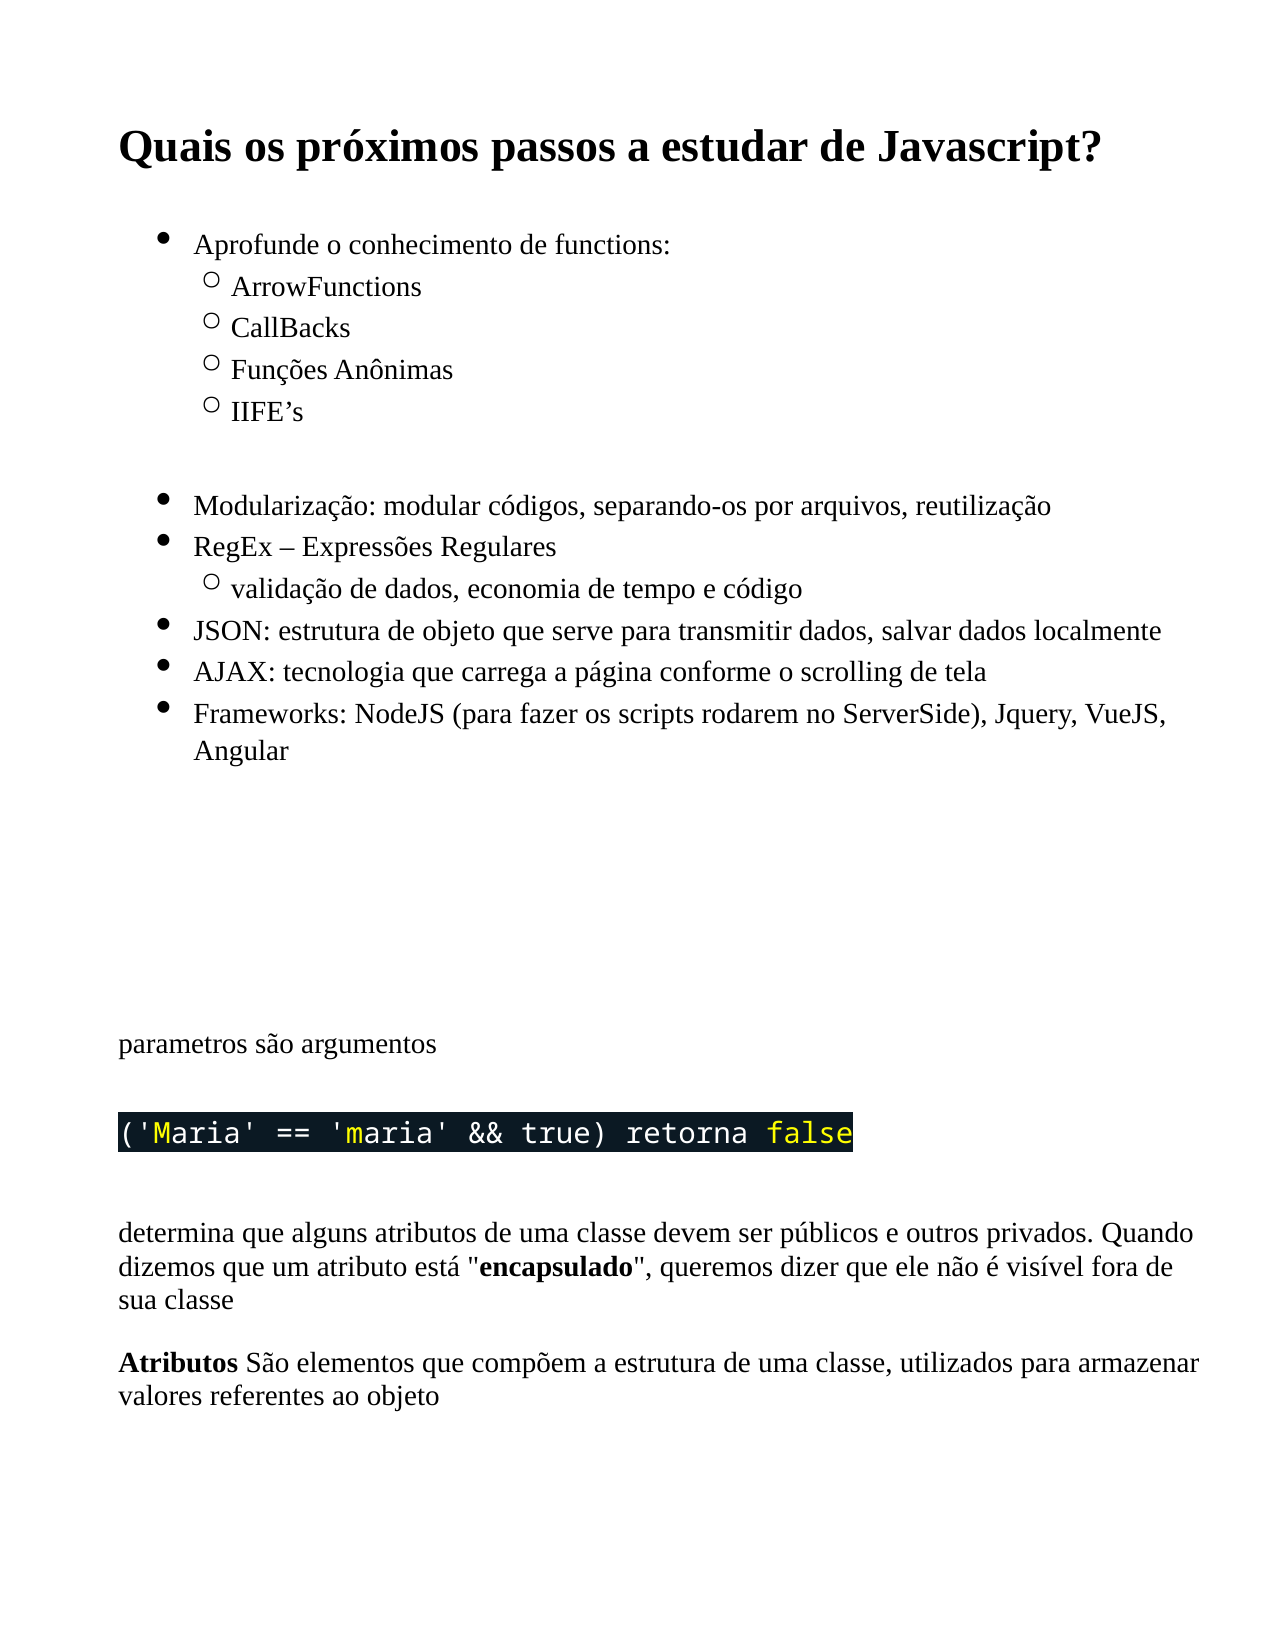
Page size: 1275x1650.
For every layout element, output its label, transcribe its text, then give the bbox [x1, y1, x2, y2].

list JSON: estrutura de objeto que serve para transmitir dados, salvar dados localmente [156, 608, 1217, 650]
text ('Maria' == 'maria' && true) retorna false [118, 1112, 1217, 1152]
list CallBacks [193, 306, 1217, 348]
text Quais os próximos passos a estudar de Javascript? [118, 118, 1270, 171]
list Frameworks: NodeJS (para fazer os scripts rodarem no ServerSide), Jquery, VueJS, Angular [156, 691, 1217, 767]
list IIFE’s [193, 389, 1217, 431]
list Aprofunde o conhecimento de functions: [156, 223, 1217, 264]
list RegEx – Expressões Regulares [156, 525, 1217, 566]
text Atributos São elementos que compõem a estrutura de uma classe, utilizados para armazenar valores referentes ao objeto [118, 1345, 1217, 1412]
list AJAX: tecnologia que carrega a página conforme o scrolling de tela [156, 650, 1217, 691]
list Funções Anônimas [193, 348, 1217, 389]
list validação de dados, economia de tempo e código [193, 566, 1217, 608]
text determina que alguns atributos de uma classe devem ser públicos e outros privados. Quando dizemos que um atributo está "encapsulado", queremos dizer que ele não é visível fora de sua classe [118, 1215, 1217, 1345]
list Modularização: modular códigos, separando-os por arquivos, reutilização [156, 483, 1217, 525]
text parametros são argumentos [118, 1027, 1217, 1060]
list ArrowFunctions [193, 264, 1217, 306]
